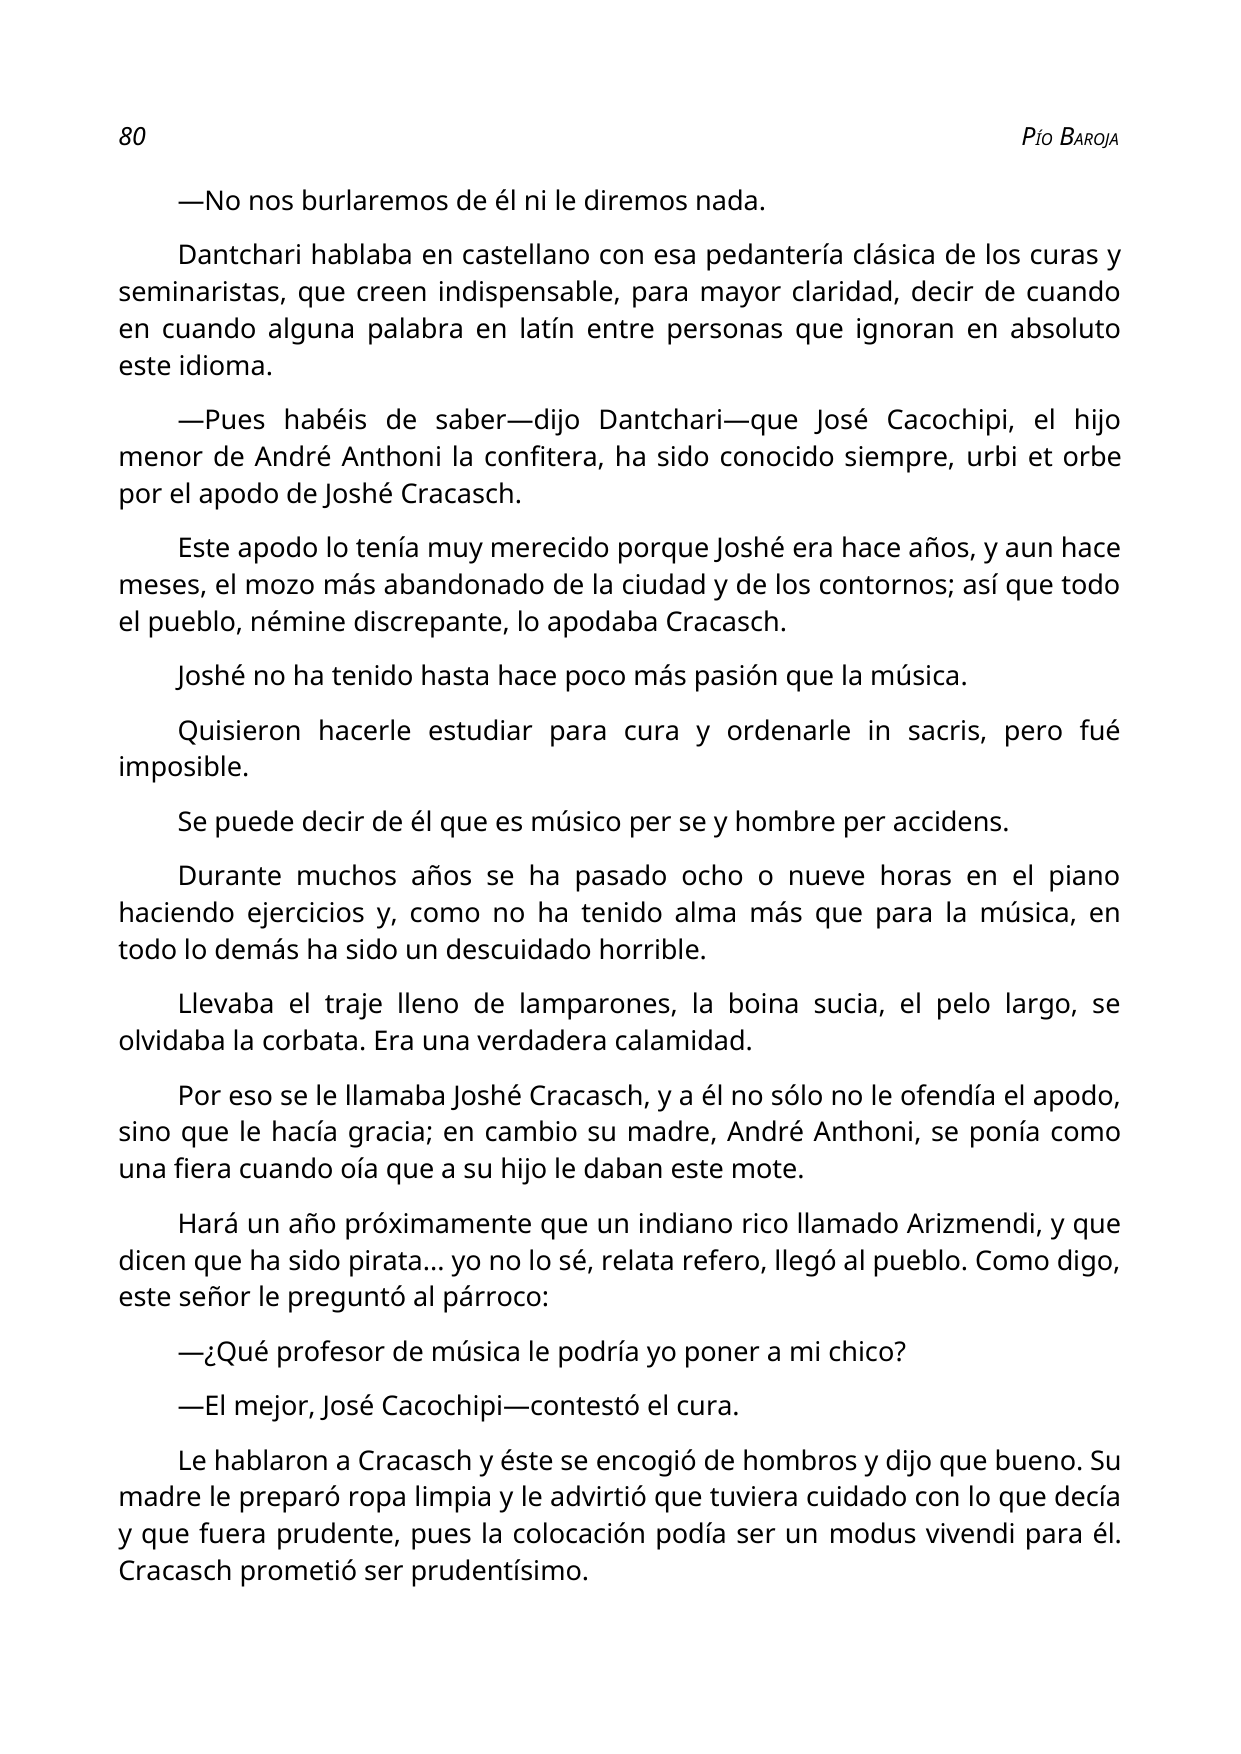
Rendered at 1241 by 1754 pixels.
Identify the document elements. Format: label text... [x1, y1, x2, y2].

text —No nos burlaremos de él ni le diremos nada. [118, 182, 1122, 218]
text Llevaba el traje lleno de lamparones, la boina sucia, el pelo largo, se olvidaba la corbata. Era una verdadera calamidad. [118, 985, 1122, 1059]
text —¿Qué profesor de música le podría yo poner a mi chico? [118, 1332, 1122, 1369]
text Este apodo lo tenía muy merecido porque Joshé era hace años, y aun hace meses, el mozo más abandonado de la ciudad y de los contornos; así que todo el pueblo, némine discrepante, lo apodaba Cracasch. [118, 529, 1122, 639]
text Joshé no ha tenido hasta hace poco más pasión que la música. [118, 657, 1122, 694]
text Se puede decir de él que es músico per se y hombre per accidens. [118, 803, 1122, 839]
text —Pues habéis de saber—dijo Dantchari—que José Cacochipi, el hijo menor de André Anthoni la confitera, ha sido conocido siempre, urbi et orbe por el apodo de Joshé Cracasch. [118, 401, 1122, 511]
text —El mejor, José Cacochipi—contestó el cura. [118, 1387, 1122, 1424]
text Le hablaron a Cracasch y éste se encogió de hombros y dijo que bueno. Su madre le preparó ropa limpia y le advirtió que tuviera cuidado con lo que decía y que fuera prudente, pues la colocación podía ser un modus vivendi para él. Cracasch prometió ser prudentísimo. [118, 1441, 1122, 1588]
text Durante muchos años se ha pasado ocho o nueve horas en el piano haciendo ejercicios y, como no ha tenido alma más que para la música, en todo lo demás ha sido un descuidado horrible. [118, 857, 1122, 967]
text Dantchari hablaba en castellano con esa pedantería clásica de los curas y seminaristas, que creen indispensable, para mayor claridad, decir de cuando en cuando alguna palabra en latín entre personas que ignoran en absoluto este idioma. [118, 236, 1122, 383]
text Hará un año próximamente que un indiano rico llamado Arizmendi, y que dicen que ha sido pirata... yo no lo sé, relata refero, llegó al pueblo. Como digo, este señor le preguntó al párroco: [118, 1204, 1122, 1315]
text Por eso se le llamaba Joshé Cracasch, y a él no sólo no le ofendía el apodo, sino que le hacía gracia; en cambio su madre, André Anthoni, se ponía como una fiera cuando oía que a su hijo le daban este mote. [118, 1076, 1122, 1187]
text Quisieron hacerle estudiar para cura y ordenarle in sacris, pero fué imposible. [118, 711, 1122, 785]
